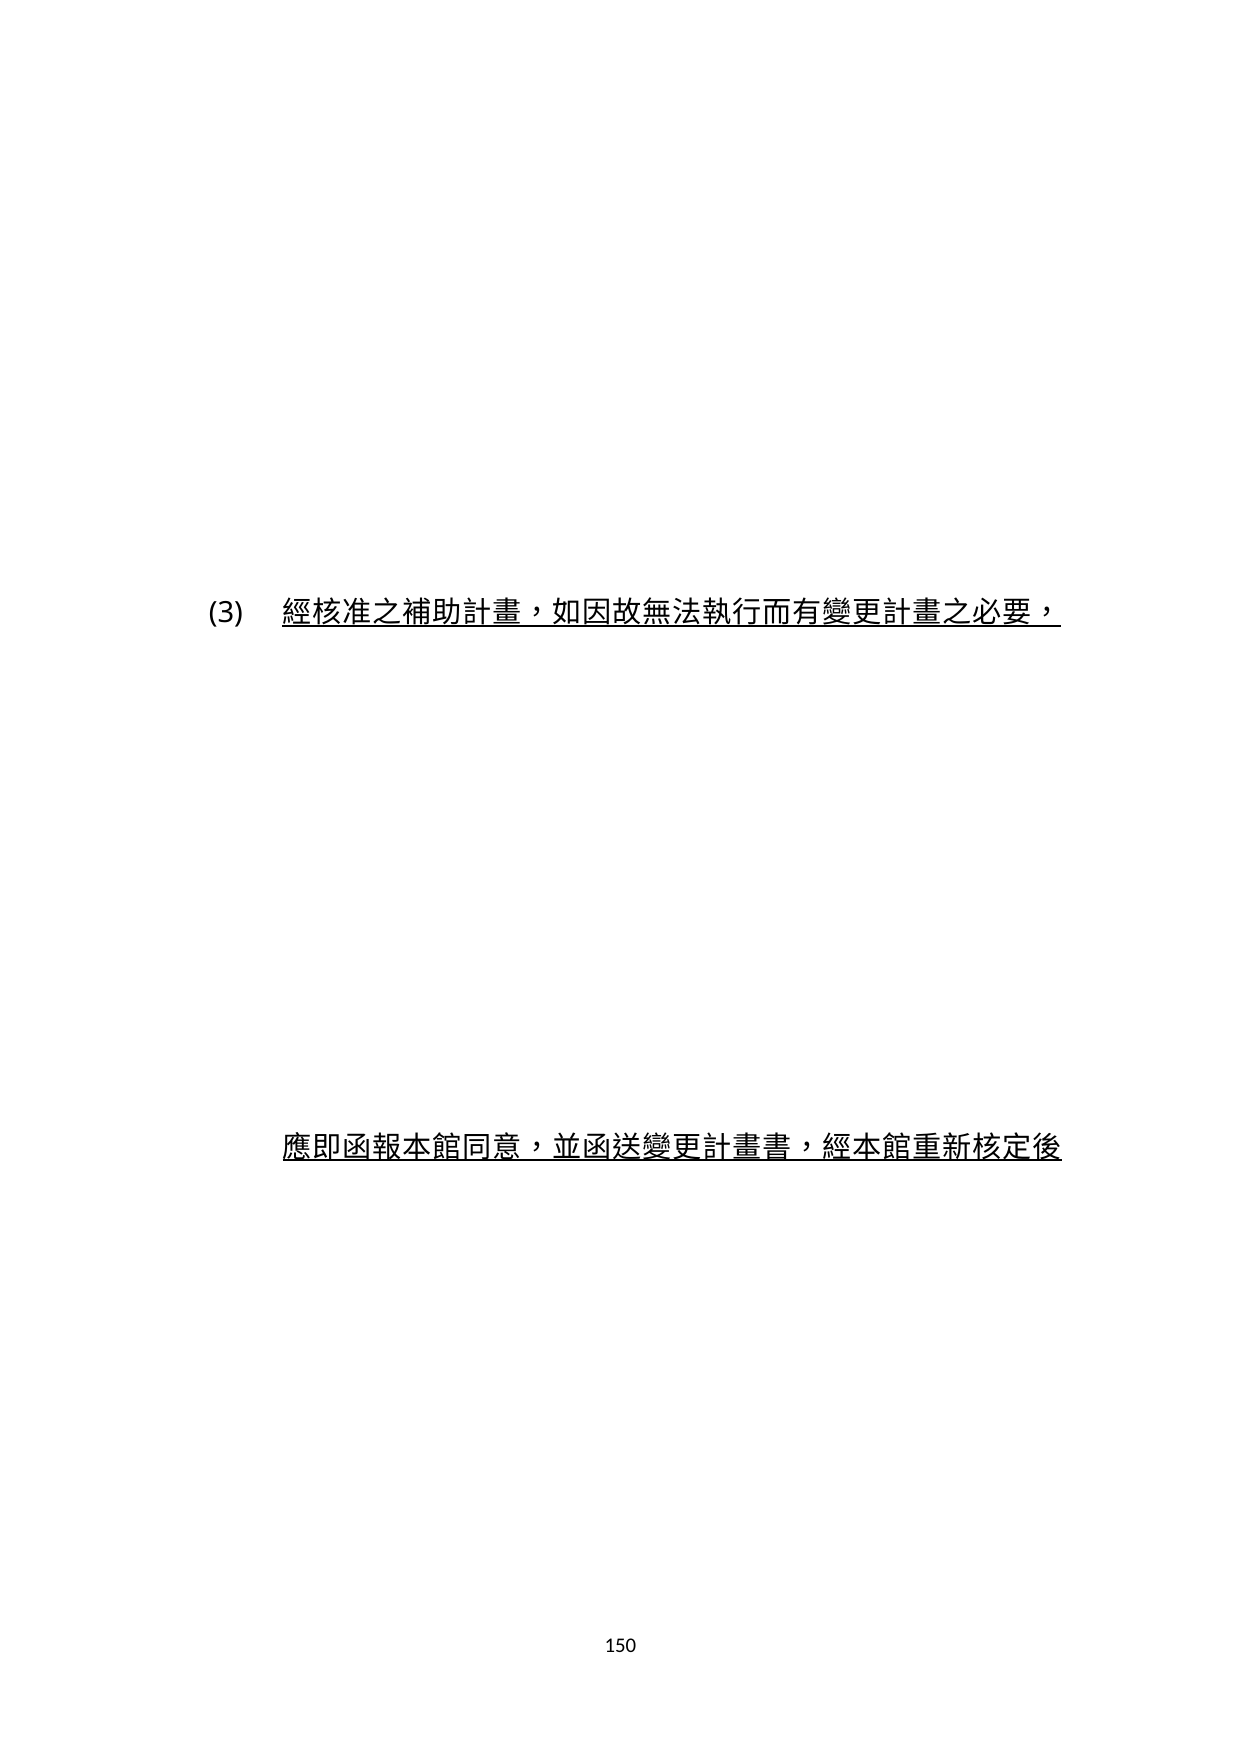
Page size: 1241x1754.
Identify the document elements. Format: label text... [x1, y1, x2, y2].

list 經核准之補助計畫，如因故無法執行而有變更計畫之必要，應即函報本館同意，並函送變更計畫書，經本館重新核定後 [208, 342, 1063, 1412]
